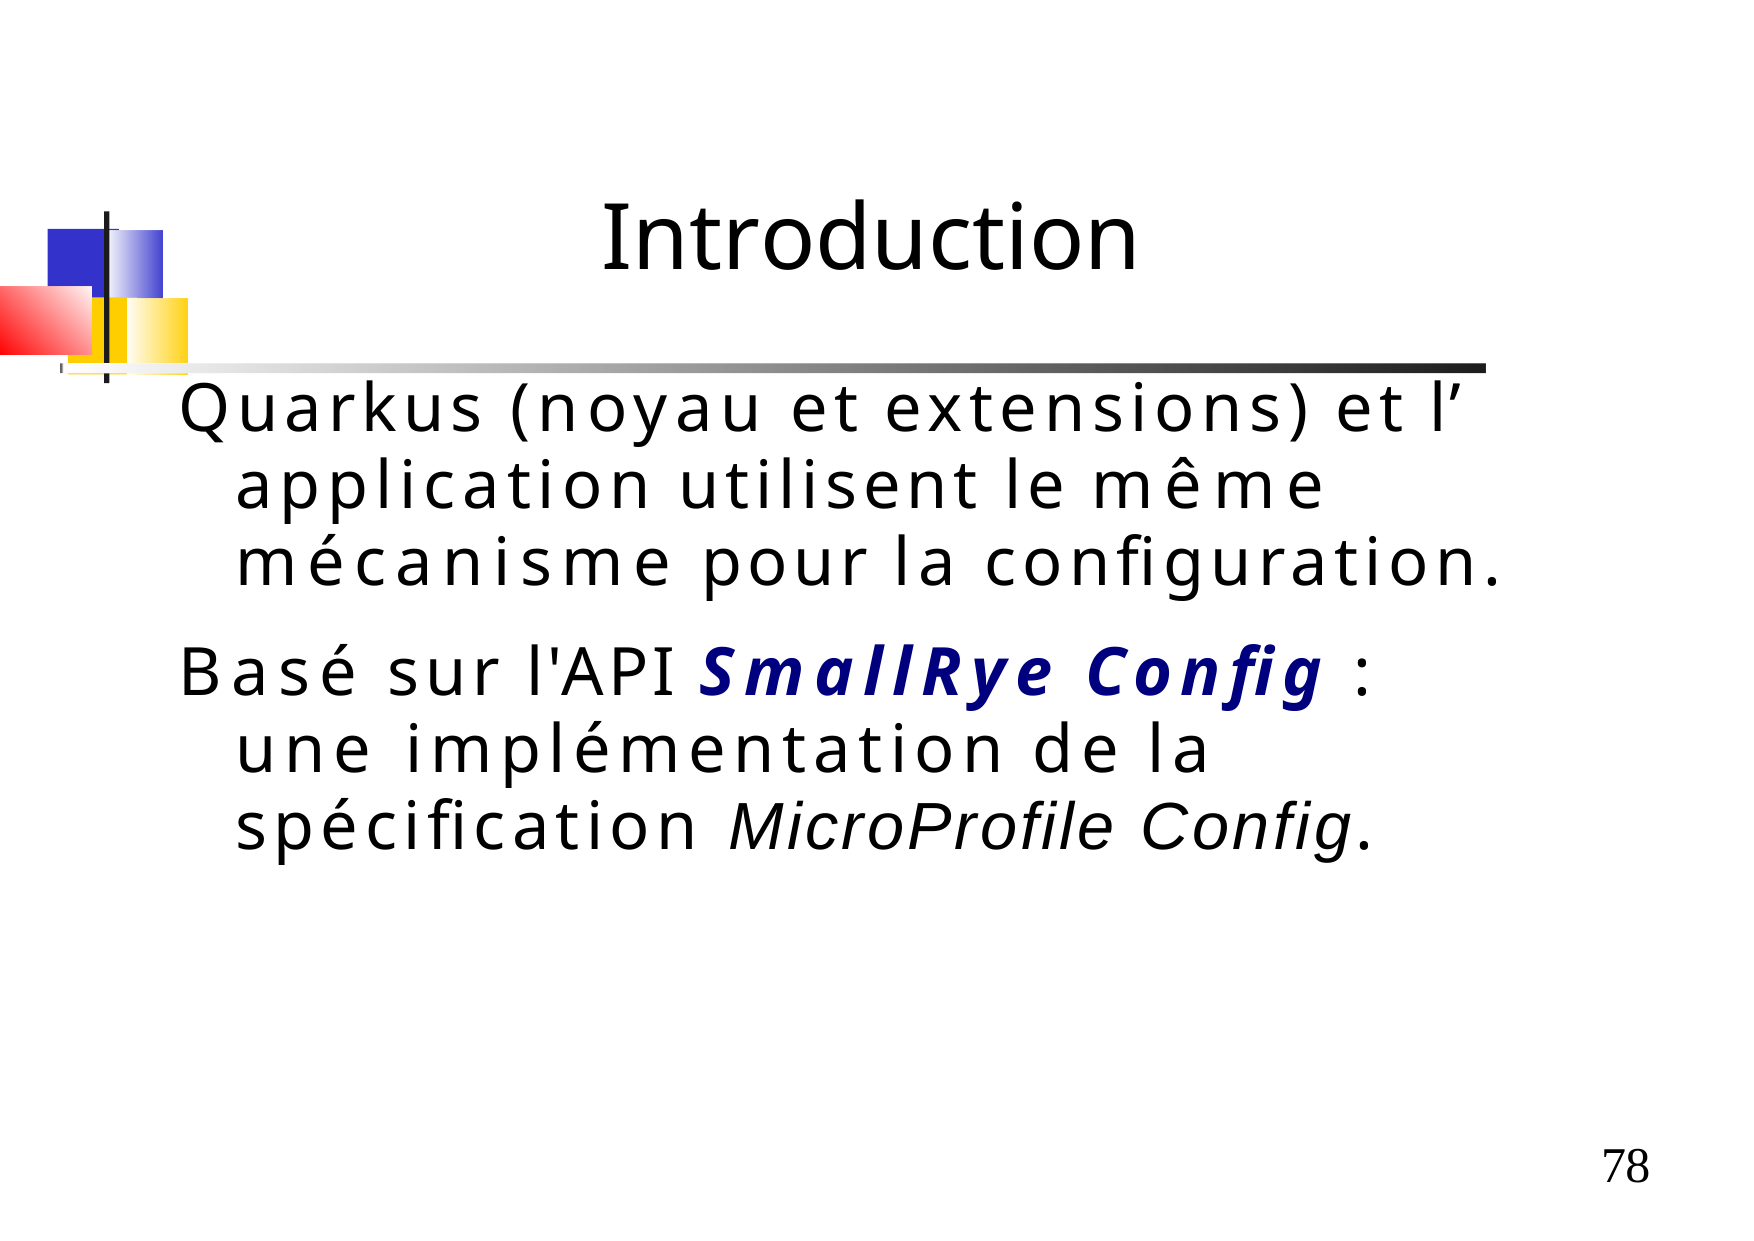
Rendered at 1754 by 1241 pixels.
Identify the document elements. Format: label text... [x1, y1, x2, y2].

list Quarkus (noyau et extensions) et l’ application utilisent le même mécanisme pour la configuration. Basé sur l'API SmallRye Config : une implémentation de la spécification MicroProfile Config. [177, 365, 1563, 1075]
picture [60, 229, 179, 384]
title Introduction [179, 183, 1564, 393]
slide_number 78 [1569, 1135, 1660, 1241]
picture [0, 285, 92, 355]
